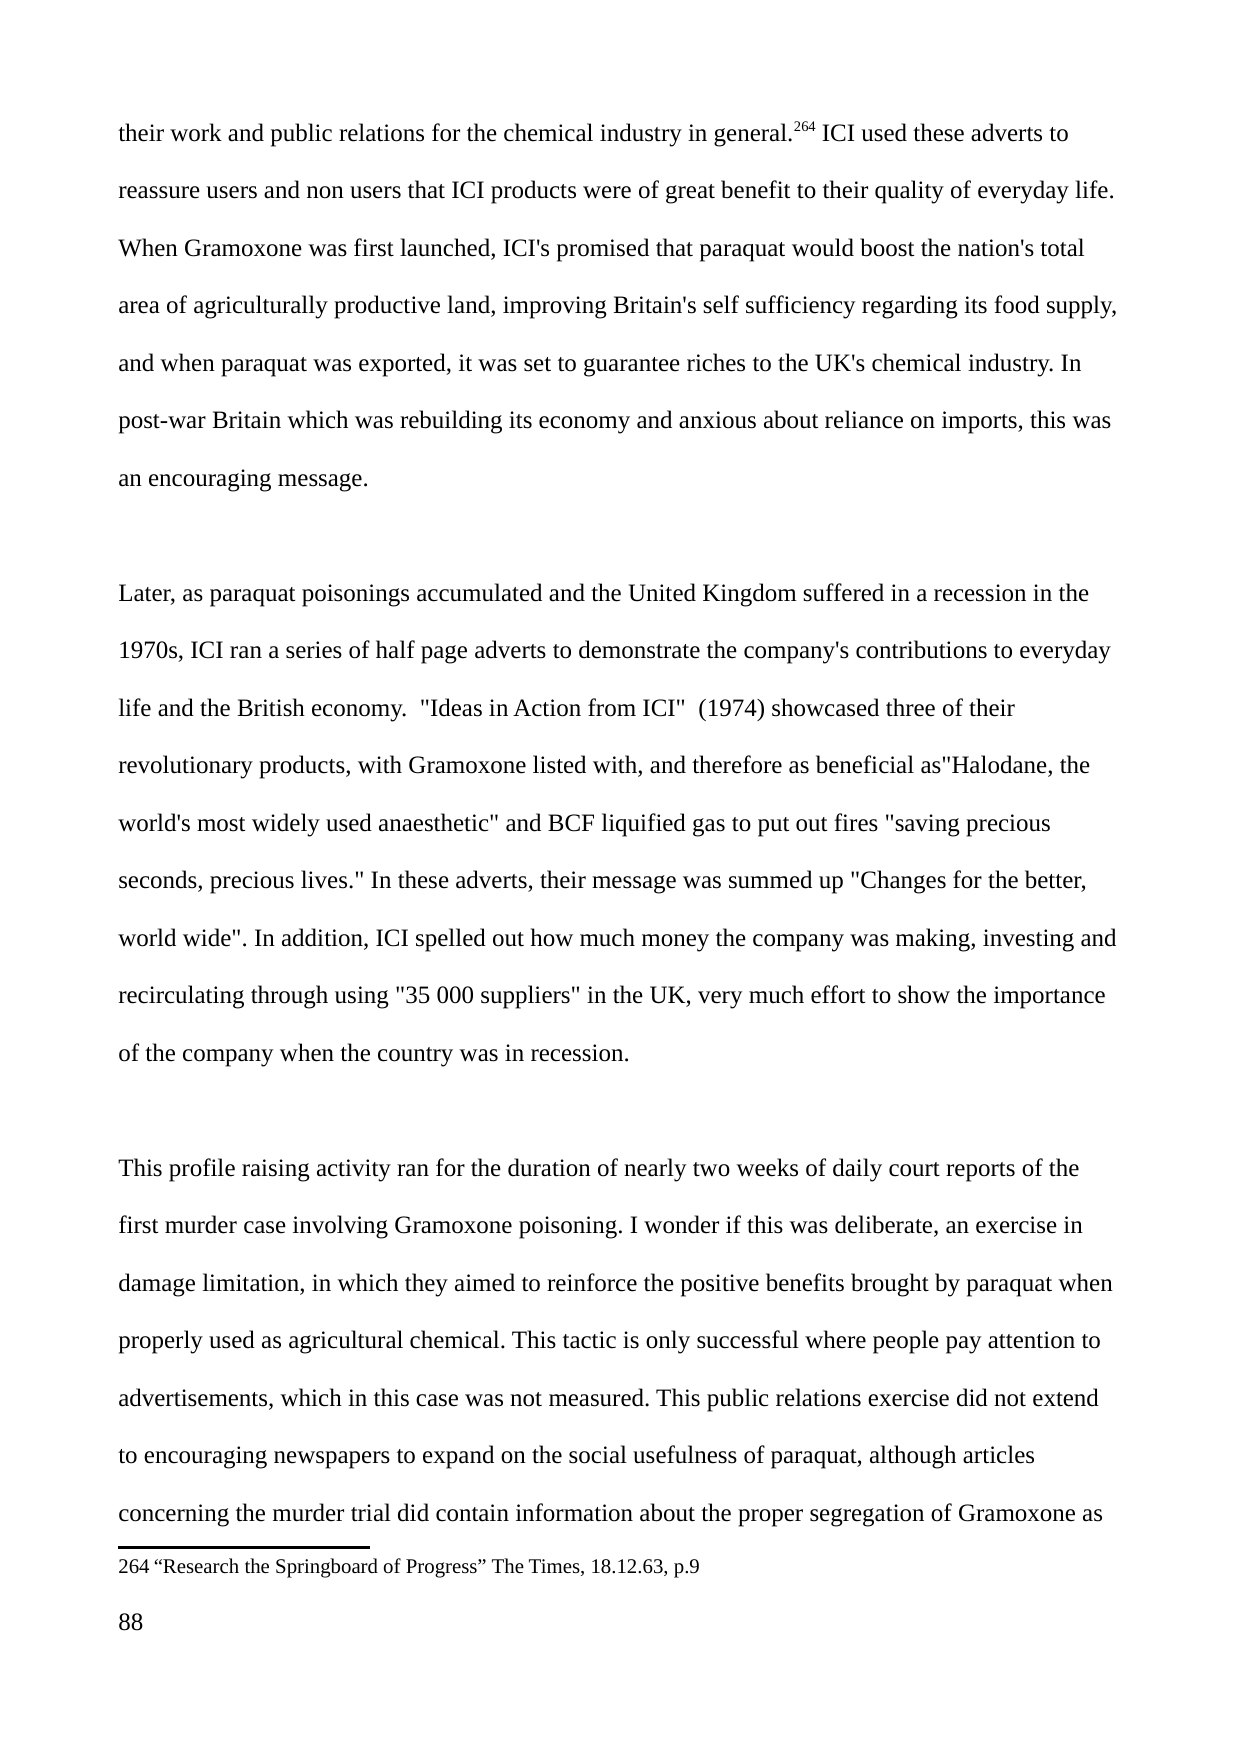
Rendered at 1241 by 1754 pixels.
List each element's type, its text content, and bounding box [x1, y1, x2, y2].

text their work and public relations for the chemical industry in general. ICI used these adverts to reassure users and non users that ICI products were of great benefit to their quality of everyday life. When Gramoxone was first launched, ICI's promised that paraquat would boost the nation's total area of agriculturally productive land, improving Britain's self sufficiency regarding its food supply, and when paraquat was exported, it was set to guarantee riches to the UK's chemical industry. In post-war Britain which was rebuilding its economy and anxious about reliance on imports, this was an encouraging message. [118, 118, 1122, 492]
text This profile raising activity ran for the duration of nearly two weeks of daily court reports of the first murder case involving Gramoxone poisoning. I wonder if this was deliberate, an exercise in damage limitation, in which they aimed to reinforce the positive benefits brought by paraquat when properly used as agricultural chemical. This tactic is only successful where people pay attention to advertisements, which in this case was not measured. This public relations exercise did not extend to encouraging newspapers to expand on the social usefulness of paraquat, although articles concerning the murder trial did contain information about the proper segregation of Gramoxone as [118, 1153, 1122, 1527]
text “Research the Springboard of Progress” The Times, 18.12.63, p.9 [118, 1553, 1122, 1578]
text Later, as paraquat poisonings accumulated and the United Kingdom suffered in a recession in the 1970s, ICI ran a series of half page adverts to demonstrate the company's contributions to everyday life and the British economy. "Ideas in Action from ICI" (1974) showcased three of their revolutionary products, with Gramoxone listed with, and therefore as beneficial as"Halodane, the world's most widely used anaesthetic" and BCF liquified gas to put out fires "saving precious seconds, precious lives." In these adverts, their message was summed up "Changes for the better, world wide". In addition, ICI spelled out how much money the company was making, investing and recirculating through using "35 000 suppliers" in the UK, very much effort to show the importance of the company when the country was in recession. [118, 578, 1122, 1067]
